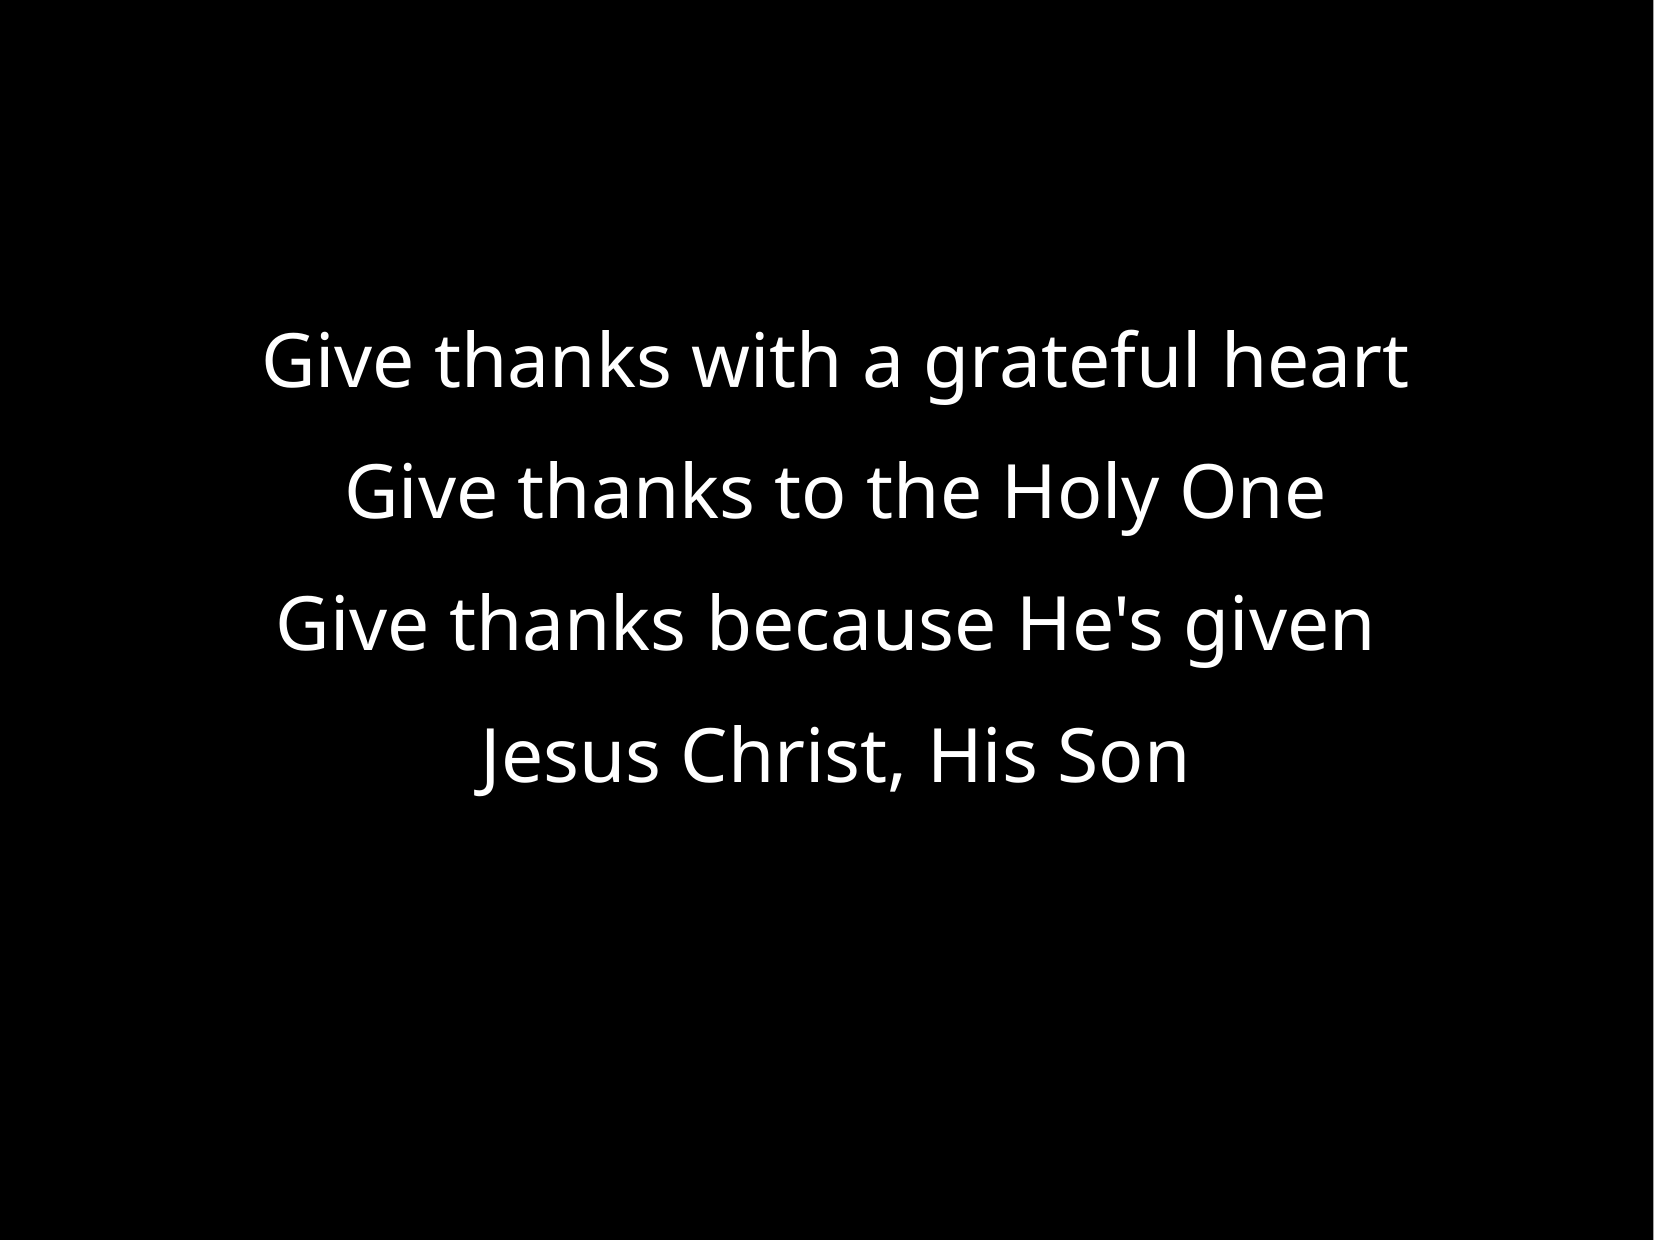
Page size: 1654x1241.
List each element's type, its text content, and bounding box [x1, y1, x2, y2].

list Give thanks with a grateful heart Give thanks to the Holy One Give thanks because He's given Jesus Christ, His Son [0, 307, 1654, 1027]
